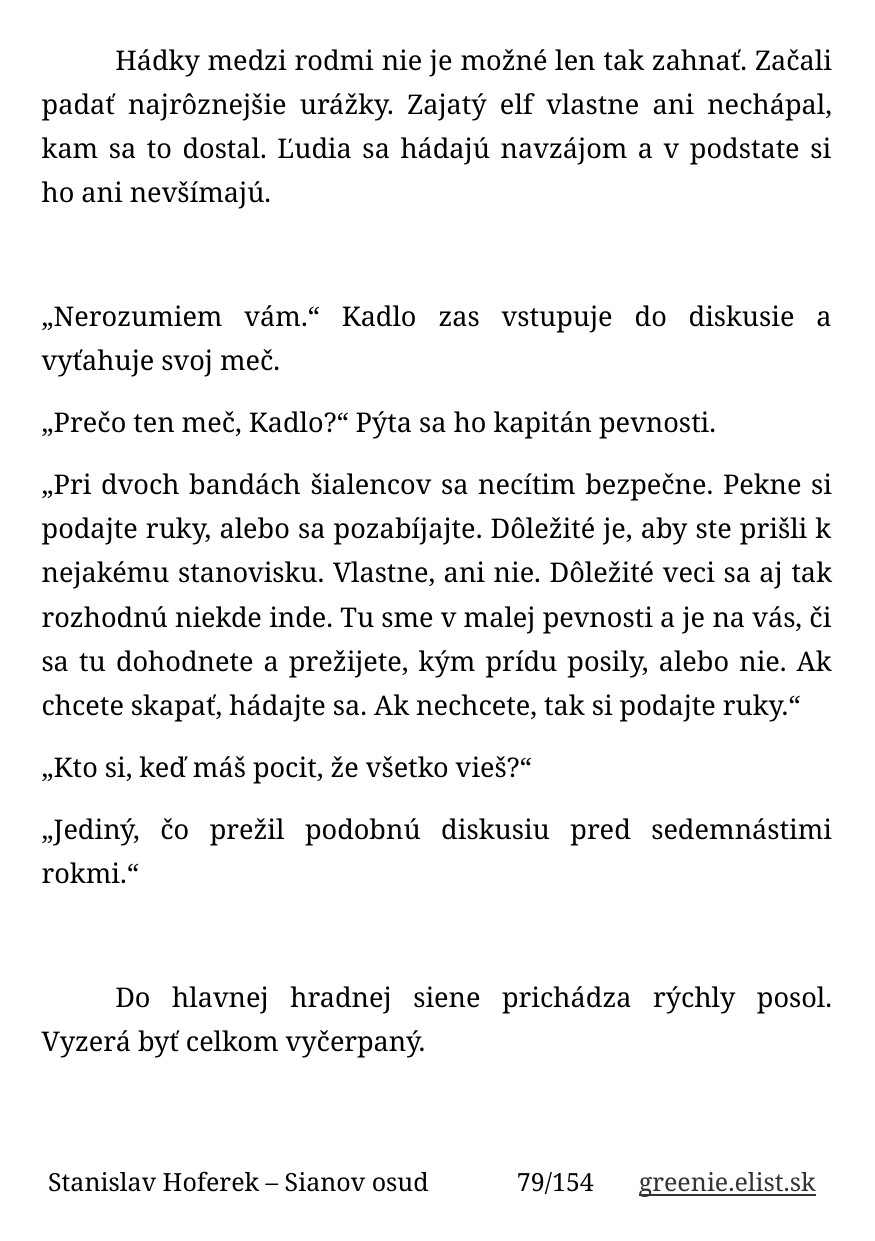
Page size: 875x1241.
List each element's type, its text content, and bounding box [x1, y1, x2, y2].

text „Jediný, čo prežil podobnú diskusiu pred sedemnástimi rokmi.“ [41, 810, 833, 891]
text „Nerozumiem vám.“ Kadlo zas vstupuje do diskusie a vyťahuje svoj meč. [41, 298, 833, 379]
text „Pri dvoch bandách šialencov sa necítim bezpečne. Pekne si podajte ruky, alebo sa pozabíjajte. Dôležité je, aby ste prišli k nejakému stanovisku. Vlastne, ani nie. Dôležité veci sa aj tak rozhodnú niekde inde. Tu sme v malej pevnosti a je na vás, či sa tu dohodnete a prežijete, kým prídu posily, alebo nie. Ak chcete skapať, hádajte sa. Ak nechcete, tak si podajte ruky.“ [41, 466, 833, 723]
text „Prečo ten meč, Kadlo?“ Pýta sa ho kapitán pevnosti. [41, 404, 833, 441]
text Do hlavnej hradnej siene prichádza rýchly posol. Vyzerá byť celkom vyčerpaný. [41, 978, 833, 1059]
text „Kto si, keď máš pocit, že všetko vieš?“ [41, 748, 833, 785]
text Hádky medzi rodmi nie je možné len tak zahnať. Začali padať najrôznejšie urážky. Zajatý elf vlastne ani nechápal, kam sa to dostal. Ľudia sa hádajú navzájom a v podstate si ho ani nevšímajú. [41, 41, 833, 211]
